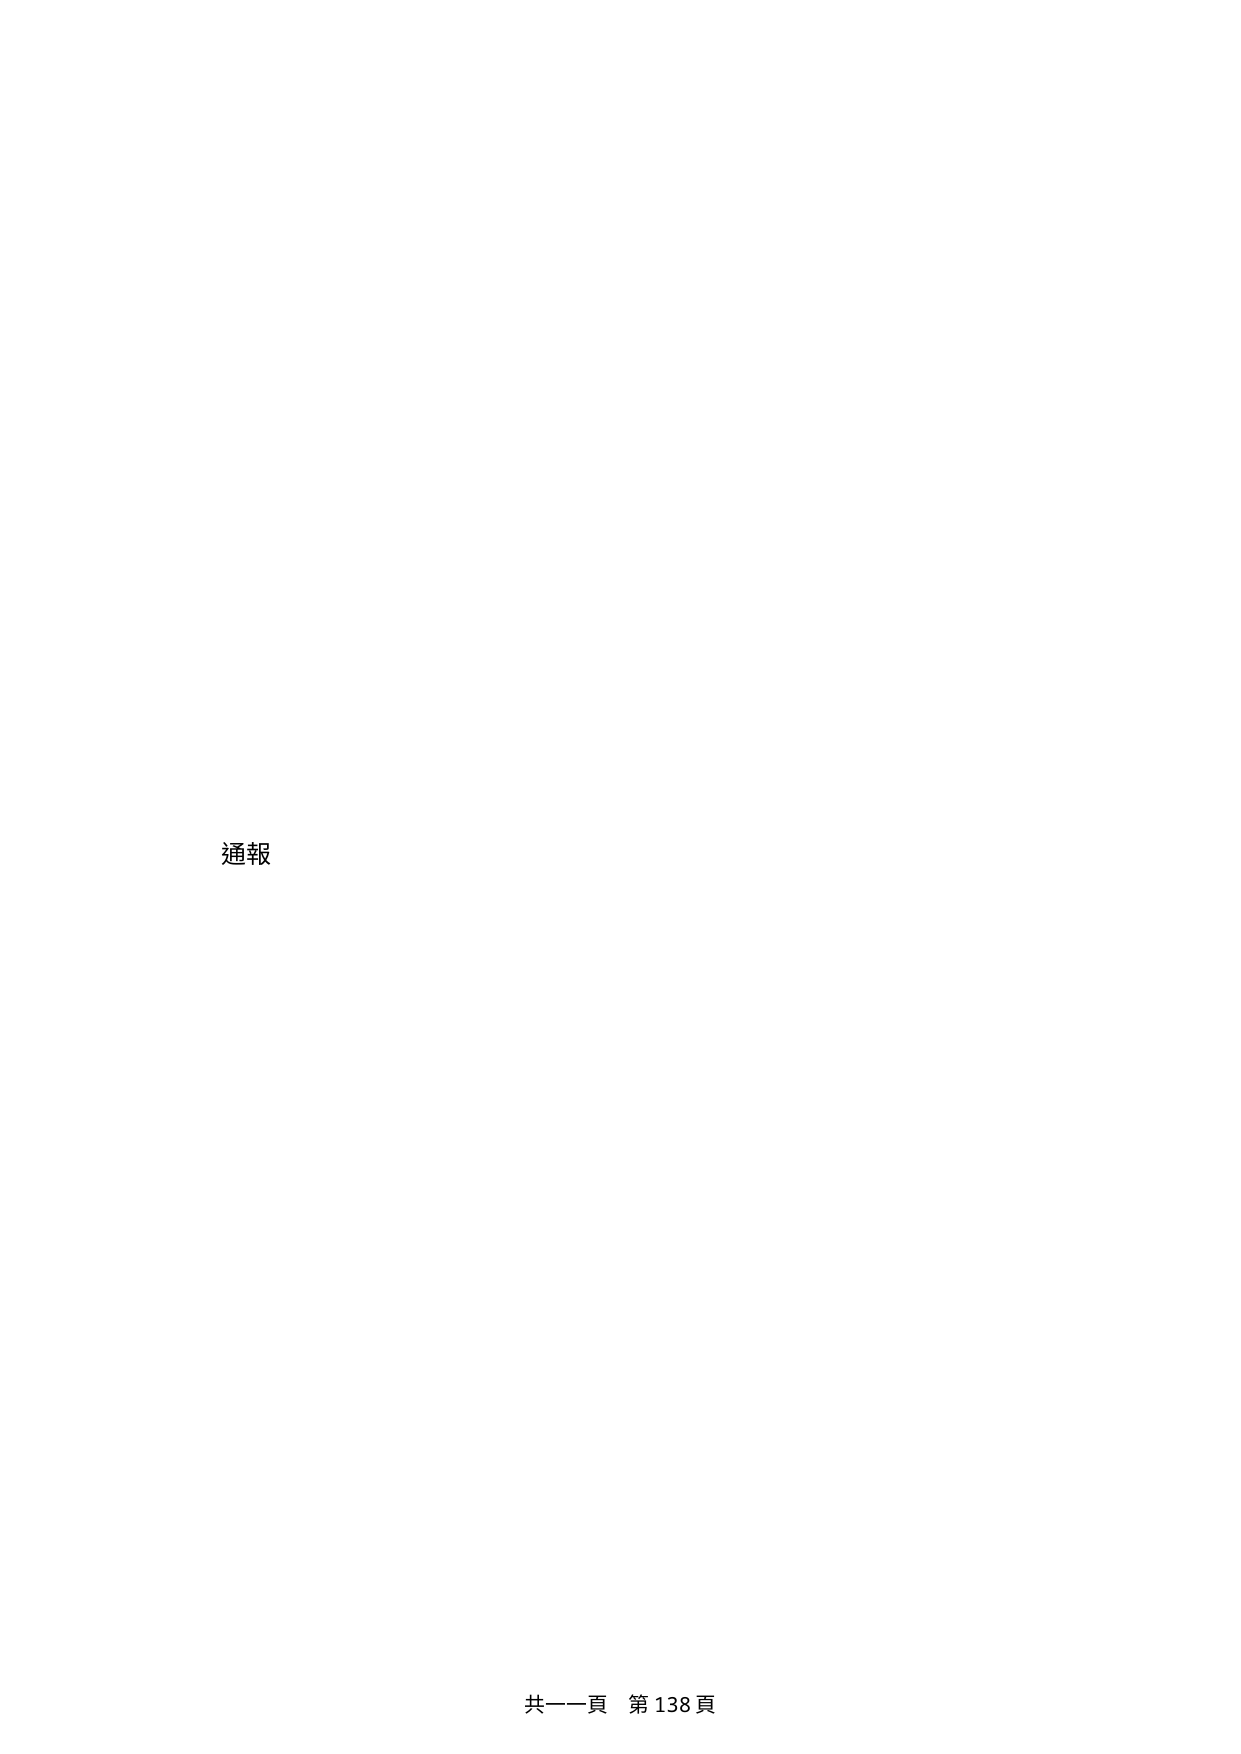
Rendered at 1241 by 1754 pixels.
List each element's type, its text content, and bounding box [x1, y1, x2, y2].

text 通報 [221, 811, 1122, 874]
